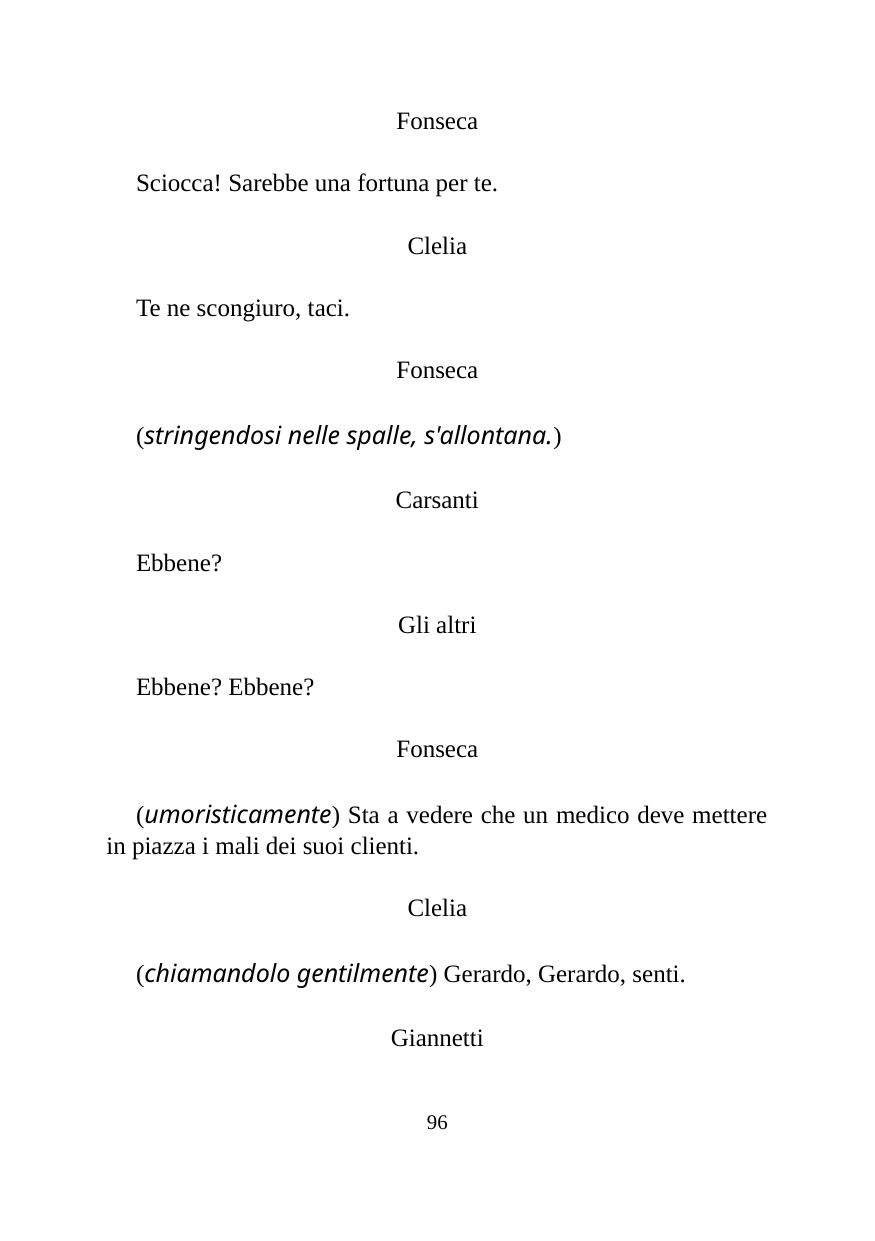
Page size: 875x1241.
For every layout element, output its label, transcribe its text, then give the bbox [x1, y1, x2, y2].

text Giannetti [106, 1023, 768, 1052]
text Clelia [106, 231, 768, 259]
text Carsanti [106, 485, 768, 514]
text Ebbene? Ebbene? [106, 672, 768, 701]
text Clelia [106, 893, 768, 922]
text Fonseca [106, 355, 768, 384]
text Ebbene? [106, 548, 768, 576]
text Gli altri [106, 610, 768, 639]
text Fonseca [106, 734, 768, 763]
text (stringendosi nelle spalle, s'allontana.) [106, 418, 768, 452]
text Sciocca! Sarebbe una fortuna per te. [106, 168, 768, 197]
text (chiamandolo gentilmente) Gerardo, Gerardo, senti. [106, 955, 768, 989]
text Te ne scongiuro, taci. [106, 293, 768, 322]
text Fonseca [106, 106, 768, 135]
text (umoristicamente) Sta a vedere che un medico deve mettere in piazza i mali dei suoi clienti. [106, 797, 768, 859]
